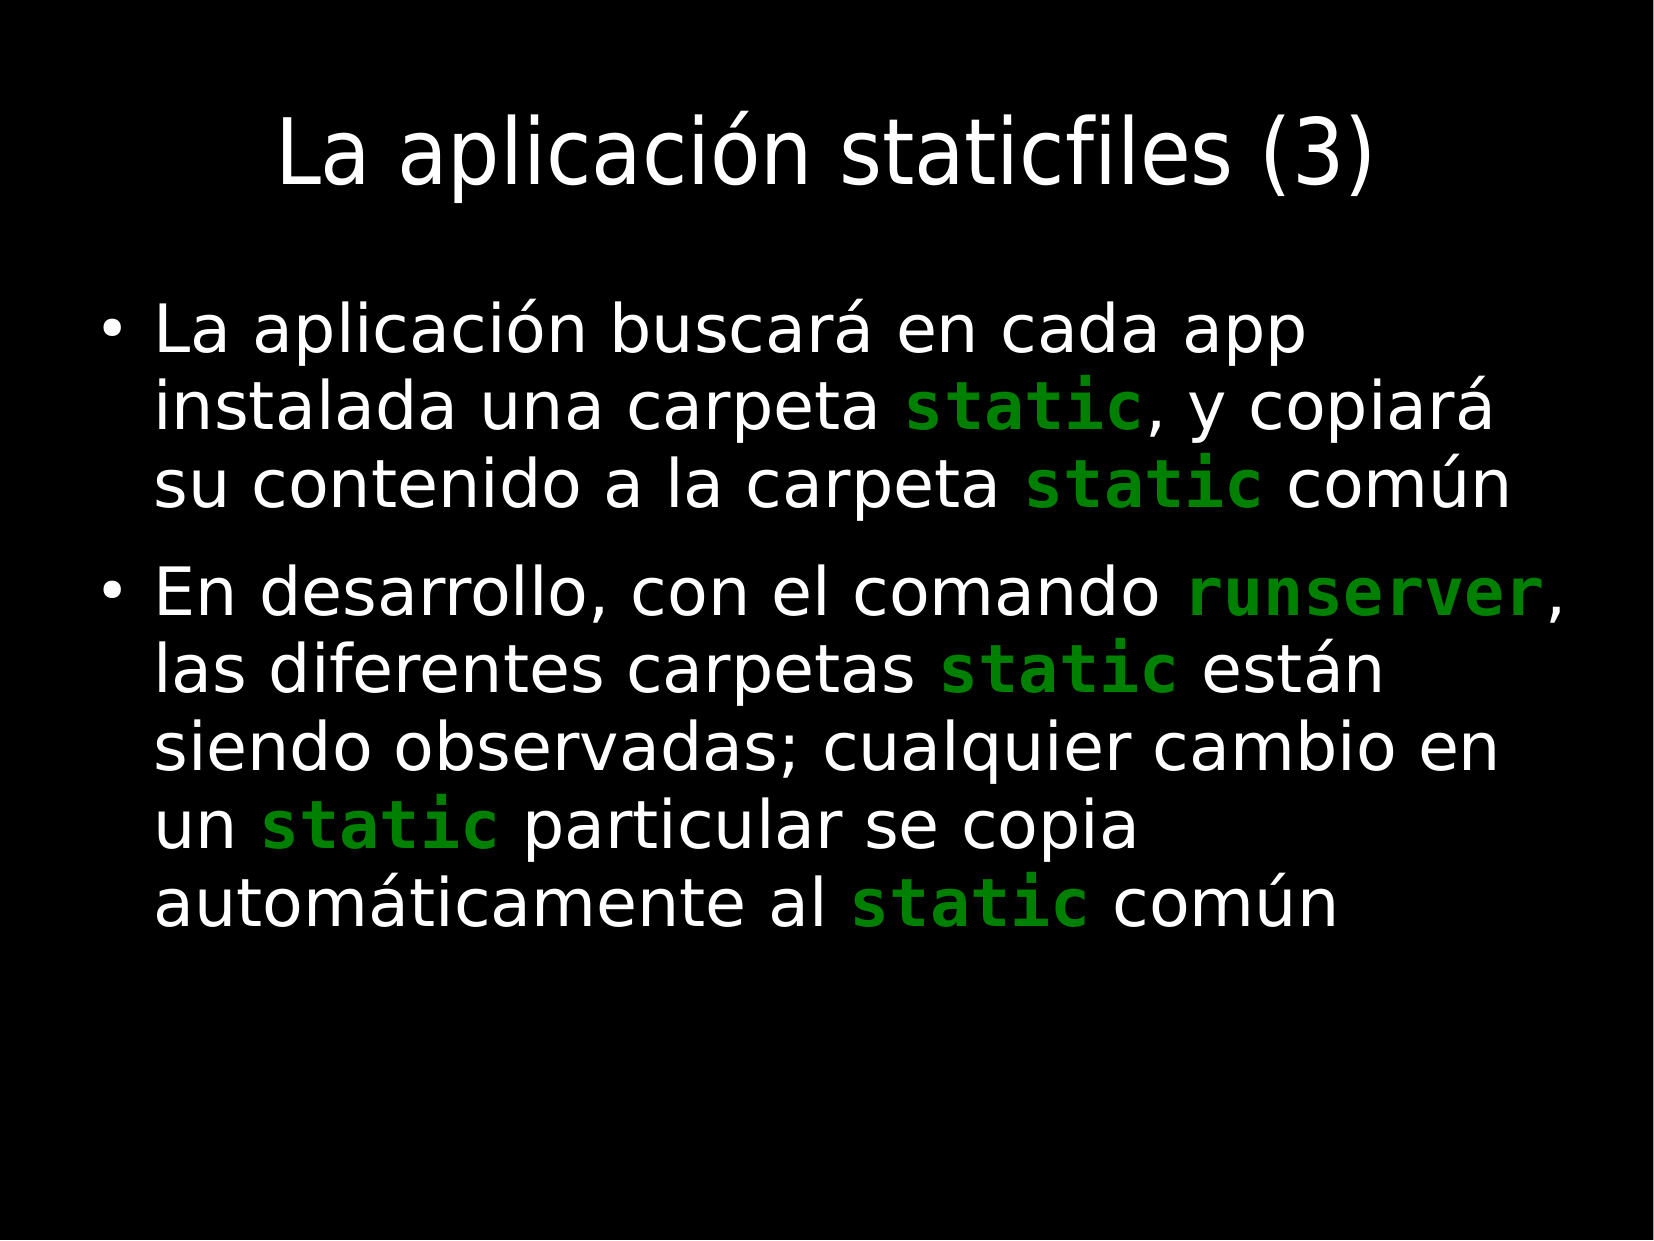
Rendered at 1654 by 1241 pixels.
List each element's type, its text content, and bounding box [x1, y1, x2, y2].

list La aplicación buscará en cada app instalada una carpeta static, y copiará su contenido a la carpeta static común En desarrollo, con el comando runserver, las diferentes carpetas static están siendo observadas; cualquier cambio en un static particular se copia automáticamente al static común [82, 290, 1571, 1109]
title La aplicación staticfiles (3) [82, 49, 1571, 257]
